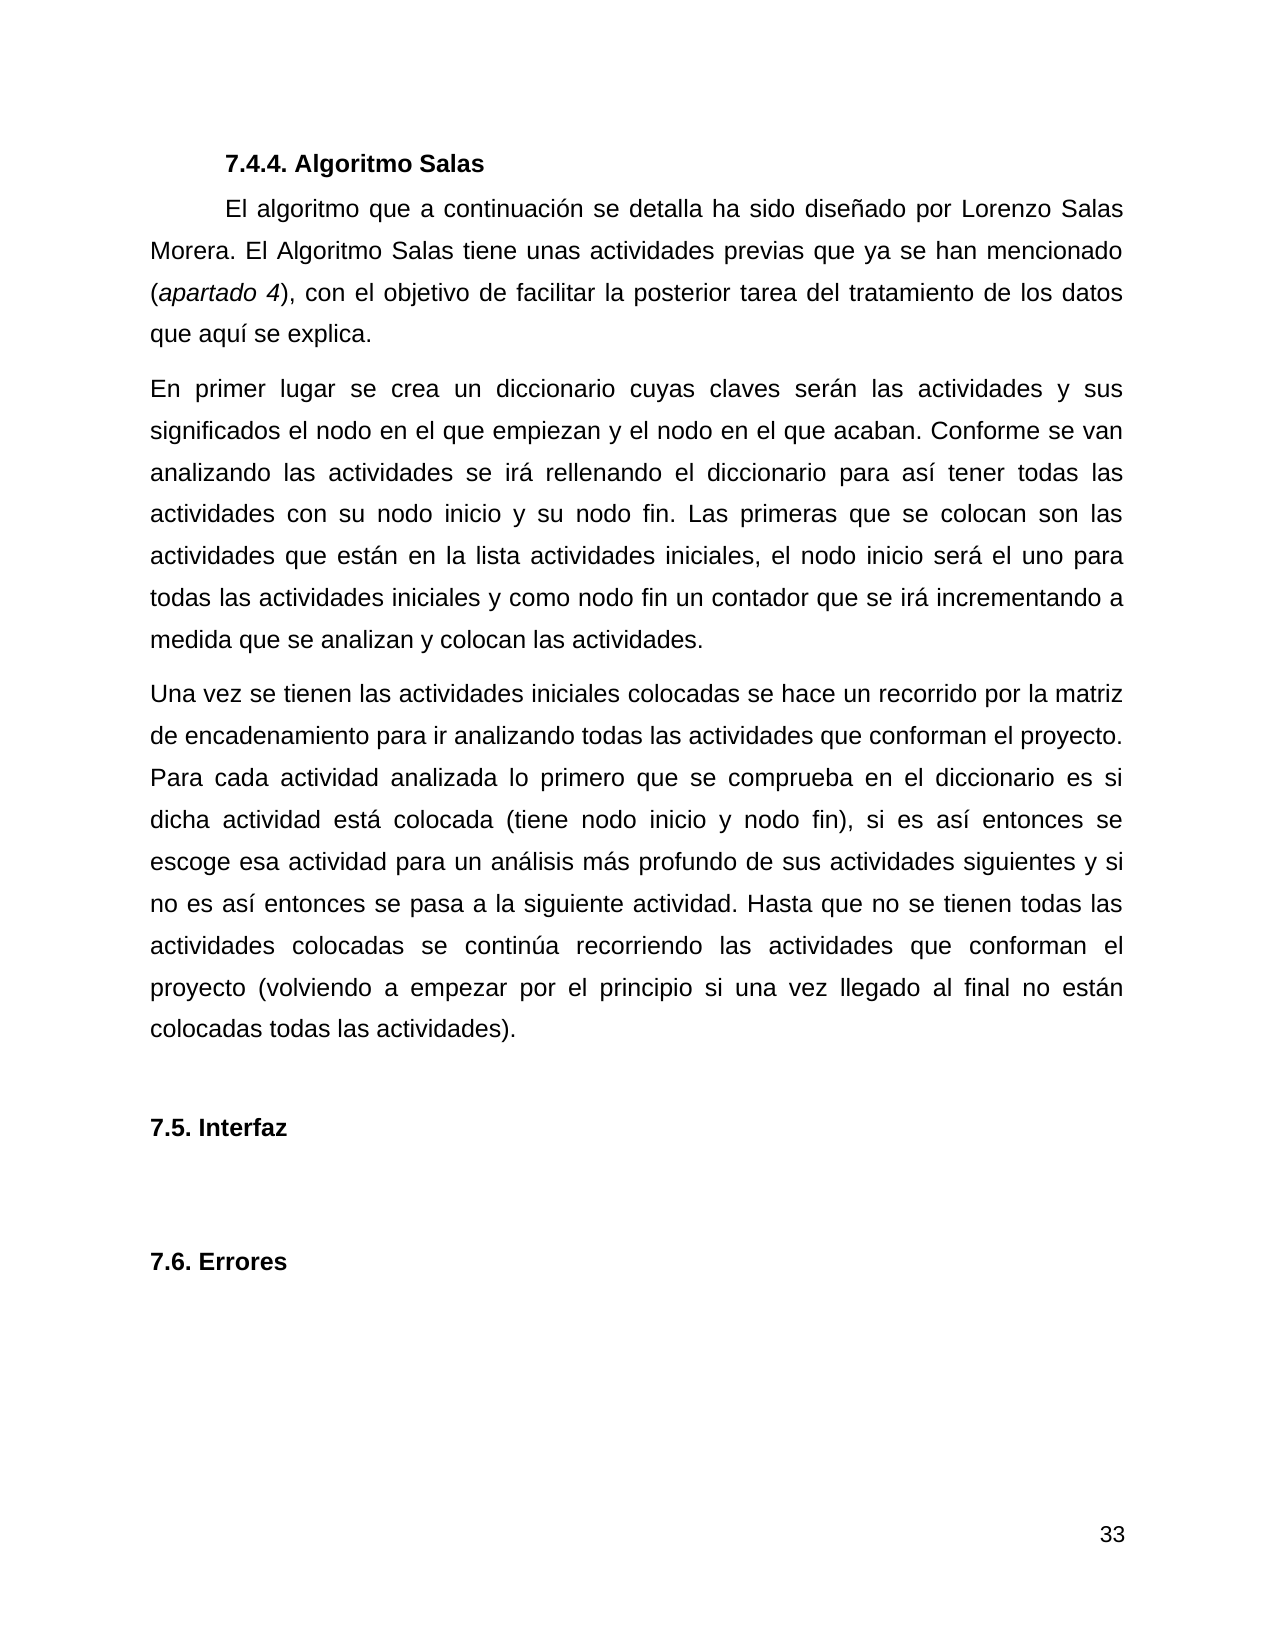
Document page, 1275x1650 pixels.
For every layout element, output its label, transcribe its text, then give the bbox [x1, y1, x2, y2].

text 7.6. Errores [150, 1248, 1125, 1276]
text En primer lugar se crea un diccionario cuyas claves serán las actividades y sus significados el nodo en el que empiezan y el nodo en el que acaban. Conforme se van analizando las actividades se irá rellenando el diccionario para así tener todas las actividades con su nodo inicio y su nodo fin. Las primeras que se colocan son las actividades que están en la lista actividades iniciales, el nodo inicio será el uno para todas las actividades iniciales y como nodo fin un contador que se irá incrementando a medida que se analizan y colocan las actividades. [150, 374, 1125, 654]
text 7.5. Interfaz [150, 1114, 1125, 1142]
text 7.4.4. Algoritmo Salas [150, 150, 1125, 178]
text Una vez se tienen las actividades iniciales colocadas se hace un recorrido por la matriz de encadenamiento para ir analizando todas las actividades que conforman el proyecto. Para cada actividad analizada lo primero que se comprueba en el diccionario es si dicha actividad está colocada (tiene nodo inicio y nodo fin), si es así entonces se escoge esa actividad para un análisis más profundo de sus actividades siguientes y si no es así entonces se pasa a la siguiente actividad. Hasta que no se tienen todas las actividades colocadas se continúa recorriendo las actividades que conforman el proyecto (volviendo a empezar por el principio si una vez llegado al final no están colocadas todas las actividades). [150, 680, 1125, 1043]
text El algoritmo que a continuación se detalla ha sido diseñado por Lorenzo Salas Morera. El Algoritmo Salas tiene unas actividades previas que ya se han mencionado (apartado 4), con el objetivo de facilitar la posterior tarea del tratamiento de los datos que aquí se explica. [150, 194, 1125, 348]
